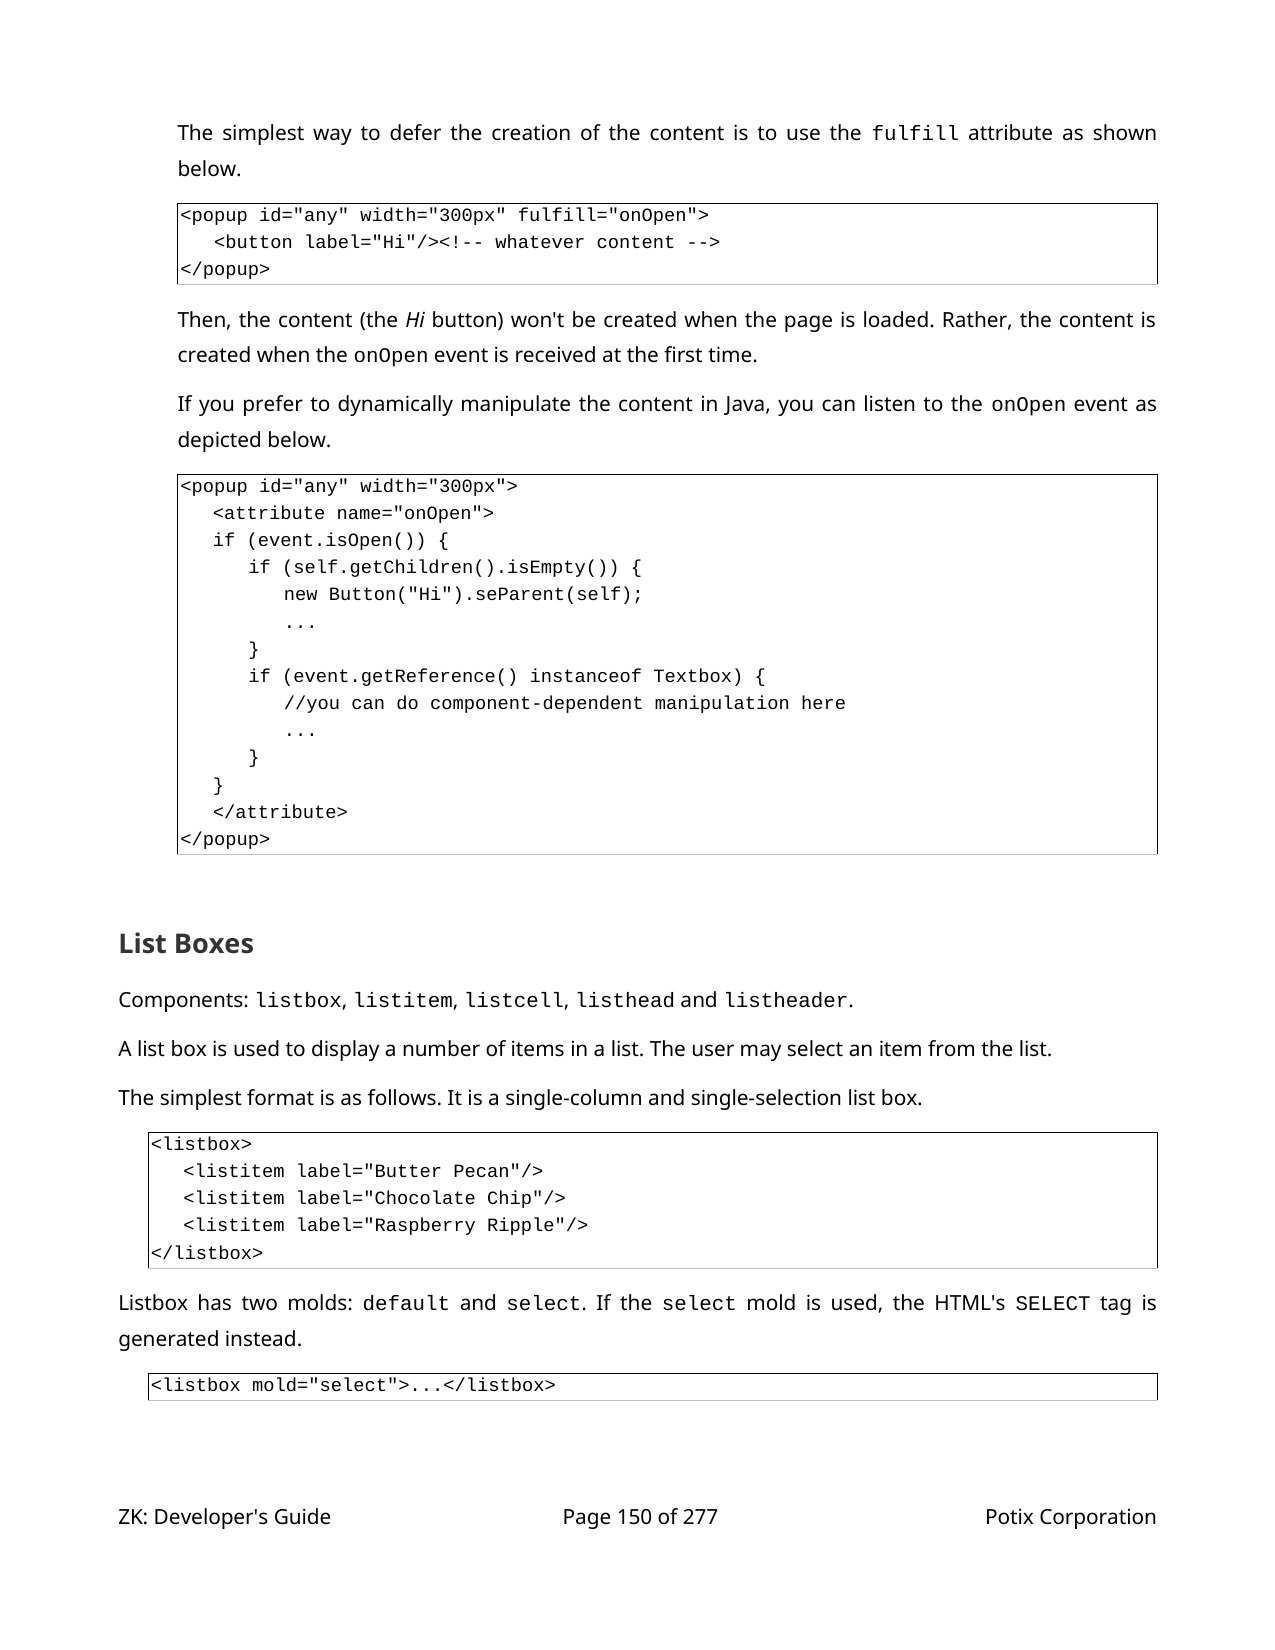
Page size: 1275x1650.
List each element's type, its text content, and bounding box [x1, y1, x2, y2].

text if (event.isOpen()) { [178, 528, 1157, 552]
text <listitem label="Raspberry Ripple"/> [149, 1213, 1157, 1238]
text <attribute name="onOpen"> [178, 501, 1157, 525]
text A list box is used to display a number of items in a list. The user may select an item from the list. [118, 1034, 1157, 1062]
text if (event.getReference() instanceof Textbox) { [178, 664, 1157, 688]
subtitle List Boxes [118, 924, 1157, 961]
text if (self.getChildren().isEmpty()) { [178, 555, 1157, 579]
text </popup> [178, 257, 1157, 284]
text ... [178, 609, 1157, 634]
text <listitem label="Butter Pecan"/> [149, 1159, 1157, 1183]
text Listbox has two molds: default and select. If the select mold is used, the HTML's SELECT tag is generated instead. [118, 1288, 1157, 1352]
text <popup id="any" width="300px" fulfill="onOpen"> [178, 204, 1157, 227]
text If you prefer to dynamically manipulate the content in Java, you can listen to the onOpen event as depicted below. [177, 389, 1157, 453]
text <listbox> [149, 1133, 1157, 1156]
text The simplest way to defer the creation of the content is to use the fulfill attribute as shown below. [177, 118, 1157, 182]
text //you can do component-dependent manipulation here [178, 691, 1157, 715]
text </attribute> </popup> [178, 800, 1157, 854]
text Components: listbox, listitem, listcell, listhead and listheader. [118, 985, 1157, 1013]
text <button label="Hi"/><!-- whatever content --> [178, 230, 1157, 254]
text </listbox> [149, 1241, 1157, 1268]
text <listitem label="Chocolate Chip"/> [149, 1186, 1157, 1210]
text } [178, 637, 1157, 661]
text } [178, 773, 1157, 797]
text } [178, 745, 1157, 770]
text <popup id="any" width="300px"> [178, 475, 1157, 498]
text <listbox mold="select">...</listbox> [149, 1374, 1157, 1400]
text new Button("Hi").seParent(self); [178, 582, 1157, 607]
text The simplest format is as follows. It is a single-column and single-selection list box. [118, 1083, 1157, 1111]
text ... [178, 718, 1157, 742]
text Then, the content (the Hi button) won't be created when the page is loaded. Rather, the content is created when the onOpen event is received at the first time. [177, 305, 1157, 368]
